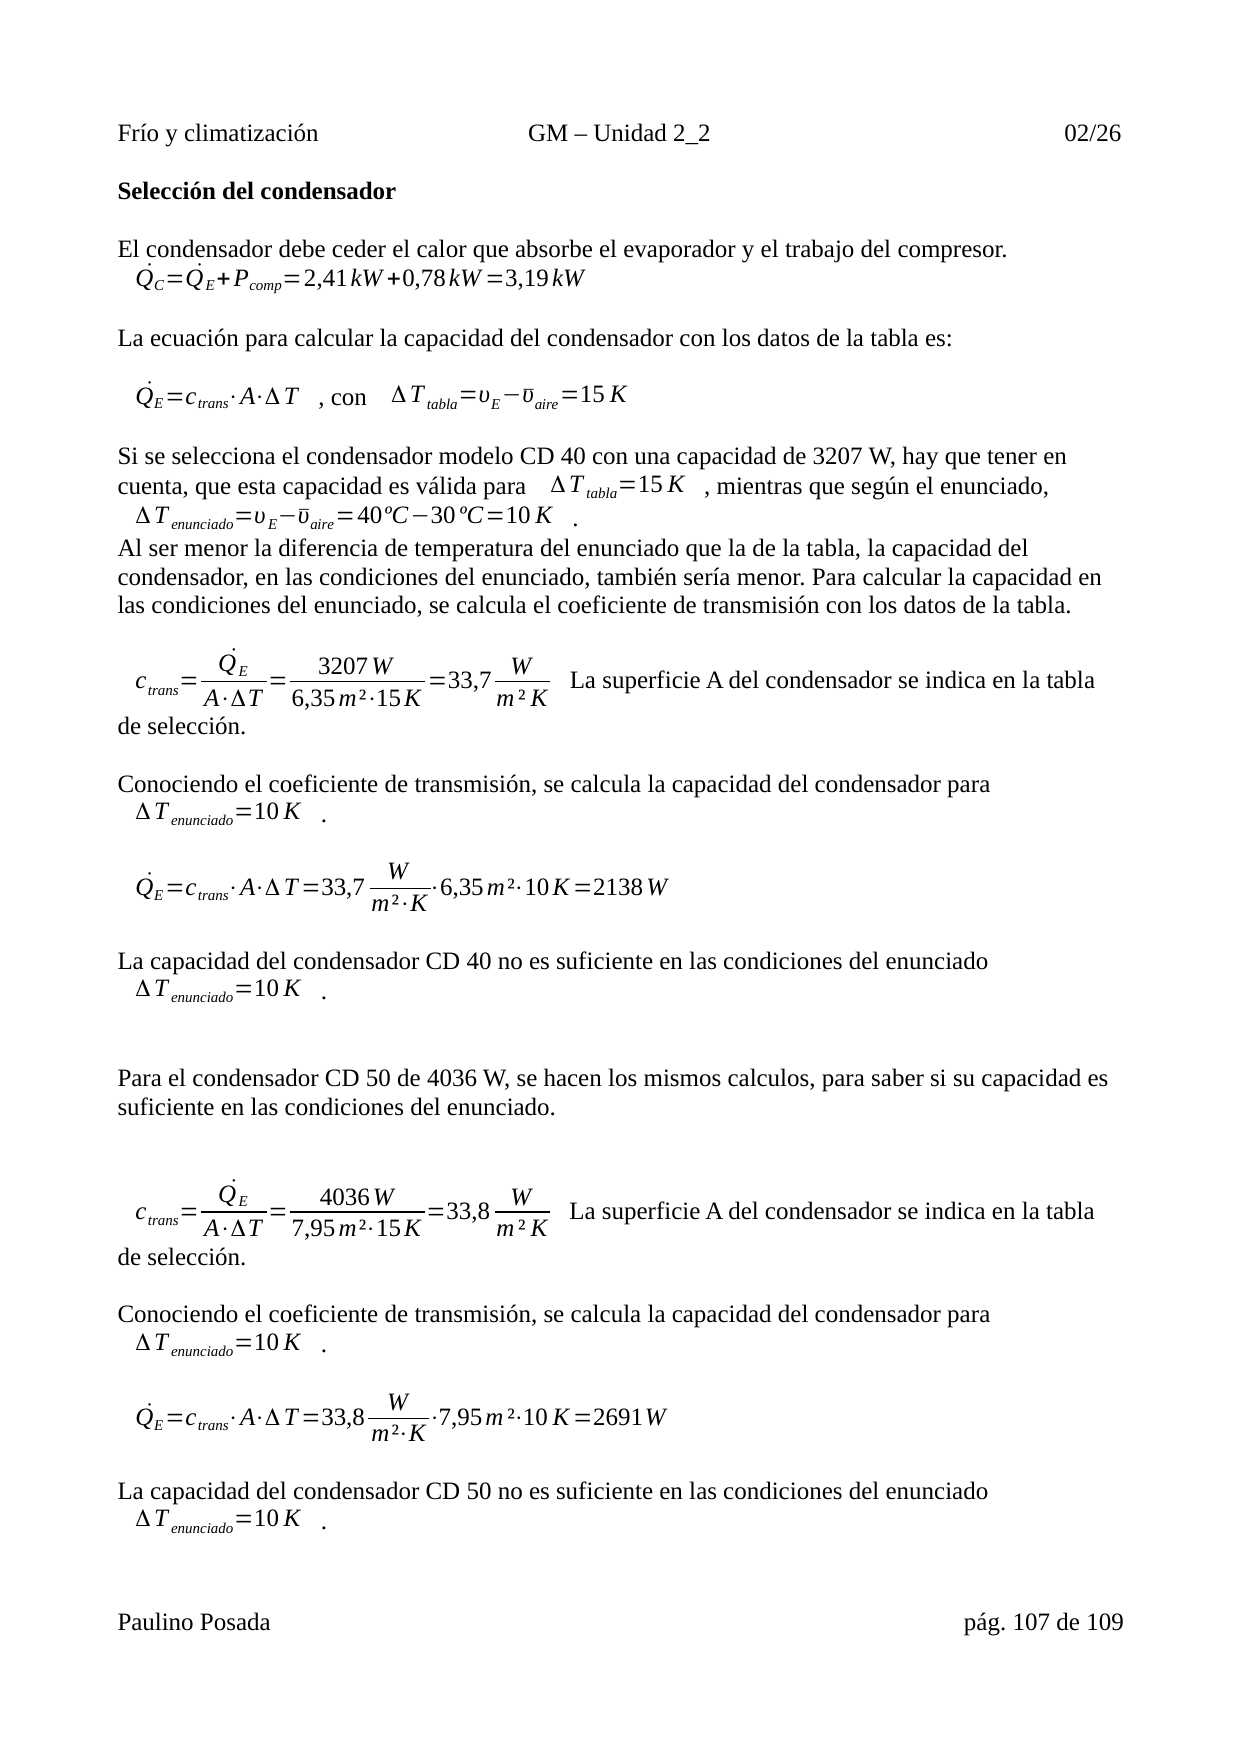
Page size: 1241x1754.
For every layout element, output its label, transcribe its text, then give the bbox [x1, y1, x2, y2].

text La capacidad del condensador CD 50 no es suficiente en las condiciones del enunciado. [5, 1476, 1123, 1536]
text Al ser menor la diferencia de temperatura del enunciado que la de la tabla, la capacidad del condensador, en las condiciones del enunciado, también sería menor. Para calcular la capacidad en las condiciones del enunciado, se calcula el coeficiente de transmisión con los datos de la tabla. [5, 533, 1123, 619]
text La superficie A del condensador se indica en la tabla de selección. [5, 1178, 1123, 1271]
text Conociendo el coeficiente de transmisión, se calcula la capacidad del condensador para . [5, 769, 1123, 829]
text La capacidad del condensador CD 40 no es suficiente en las condiciones del enunciado. [5, 946, 1123, 1006]
text La superficie A del condensador se indica en la tabla de selección. [5, 648, 1123, 740]
text , con [5, 381, 1123, 413]
text Selección del condensador [5, 176, 1123, 205]
text Si se selecciona el condensador modelo CD 40 con una capacidad de 3207 W, hay que tener en cuenta, que esta capacidad es válida para , mientras que según el enunciado, . [5, 441, 1123, 533]
text La ecuación para calcular la capacidad del condensador con los datos de la tabla es: [5, 323, 1123, 352]
text El condensador debe ceder el calor que absorbe el evaporador y el trabajo del compresor. [5, 234, 1123, 263]
text Para el condensador CD 50 de 4036 W, se hacen los mismos calculos, para saber si su capacidad es suficiente en las condiciones del enunciado. [5, 1063, 1123, 1121]
text Conociendo el coeficiente de transmisión, se calcula la capacidad del condensador para . [5, 1299, 1123, 1359]
